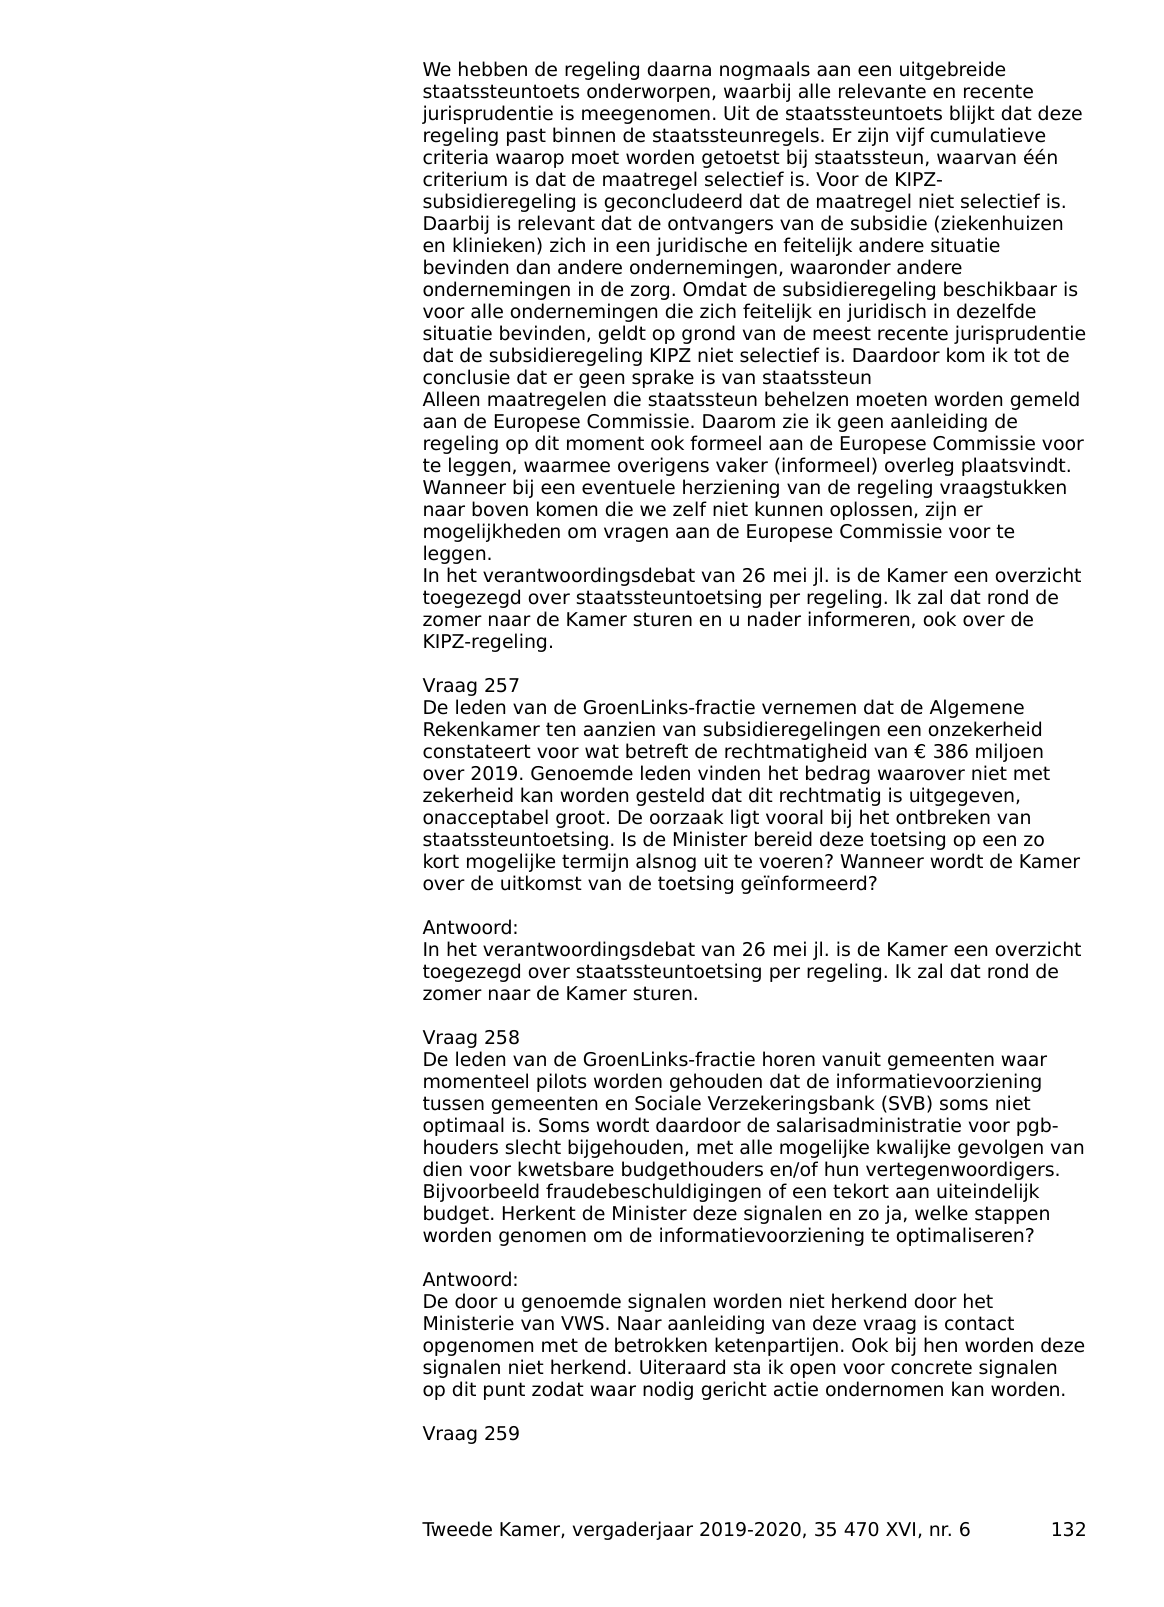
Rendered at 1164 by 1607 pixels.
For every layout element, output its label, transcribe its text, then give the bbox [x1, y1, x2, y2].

text Vraag 259 [422, 1423, 1087, 1445]
text De leden van de GroenLinks-fractie vernemen dat de Algemene Rekenkamer ten aanzien van subsidieregelingen een onzekerheid constateert voor wat betreft de rechtmatigheid van € 386 miljoen over 2019. Genoemde leden vinden het bedrag waarover niet met zekerheid kan worden gesteld dat dit rechtmatig is uitgegeven, onacceptabel groot. De oorzaak ligt vooral bij het ontbreken van staatssteuntoetsing. Is de Minister bereid deze toetsing op een zo kort mogelijke termijn alsnog uit te voeren? Wanneer wordt de Kamer over de uitkomst van de toetsing geïnformeerd? [422, 697, 1087, 894]
text In het verantwoordingsdebat van 26 mei jl. is de Kamer een overzicht toegezegd over staatssteuntoetsing per regeling. Ik zal dat rond de zomer naar de Kamer sturen en u nader informeren, ook over de KIPZ-regeling. [422, 564, 1087, 652]
text Antwoord: [422, 917, 1087, 939]
text Vraag 257 [422, 675, 1087, 697]
text In het verantwoordingsdebat van 26 mei jl. is de Kamer een overzicht toegezegd over staatssteuntoetsing per regeling. Ik zal dat rond de zomer naar de Kamer sturen. [422, 939, 1087, 1004]
text Vraag 258 [422, 1027, 1087, 1049]
text Antwoord: [422, 1269, 1087, 1291]
text We hebben de regeling daarna nogmaals aan een uitgebreide staatssteuntoets onderworpen, waarbij alle relevante en recente jurisprudentie is meegenomen. Uit de staatssteuntoets blijkt dat deze regeling past binnen de staatssteunregels. Er zijn vijf cumulatieve criteria waarop moet worden getoetst bij staatssteun, waarvan één criterium is dat de maatregel selectief is. Voor de KIPZ-subsidieregeling is geconcludeerd dat de maatregel niet selectief is. Daarbij is relevant dat de ontvangers van de subsidie (ziekenhuizen en klinieken) zich in een juridische en feitelijk andere situatie bevinden dan andere ondernemingen, waaronder andere ondernemingen in de zorg. Omdat de subsidieregeling beschikbaar is voor alle ondernemingen die zich feitelijk en juridisch in dezelfde situatie bevinden, geldt op grond van de meest recente jurisprudentie dat de subsidieregeling KIPZ niet selectief is. Daardoor kom ik tot de conclusie dat er geen sprake is van staatssteun [422, 59, 1087, 389]
text De door u genoemde signalen worden niet herkend door het Ministerie van VWS. Naar aanleiding van deze vraag is contact opgenomen met de betrokken ketenpartijen. Ook bij hen worden deze signalen niet herkend. Uiteraard sta ik open voor concrete signalen op dit punt zodat waar nodig gericht actie ondernomen kan worden. [422, 1291, 1087, 1401]
text Alleen maatregelen die staatssteun behelzen moeten worden gemeld aan de Europese Commissie. Daarom zie ik geen aanleiding de regeling op dit moment ook formeel aan de Europese Commissie voor te leggen, waarmee overigens vaker (informeel) overleg plaatsvindt. Wanneer bij een eventuele herziening van de regeling vraagstukken naar boven komen die we zelf niet kunnen oplossen, zijn er mogelijkheden om vragen aan de Europese Commissie voor te leggen. [422, 389, 1087, 564]
text De leden van de GroenLinks-fractie horen vanuit gemeenten waar momenteel pilots worden gehouden dat de informatievoorziening tussen gemeenten en Sociale Verzekeringsbank (SVB) soms niet optimaal is. Soms wordt daardoor de salarisadministratie voor pgb-houders slecht bijgehouden, met alle mogelijke kwalijke gevolgen van dien voor kwetsbare budgethouders en/of hun vertegenwoordigers. Bijvoorbeeld fraudebeschuldigingen of een tekort aan uiteindelijk budget. Herkent de Minister deze signalen en zo ja, welke stappen worden genomen om de informatievoorziening te optimaliseren? [422, 1049, 1087, 1247]
